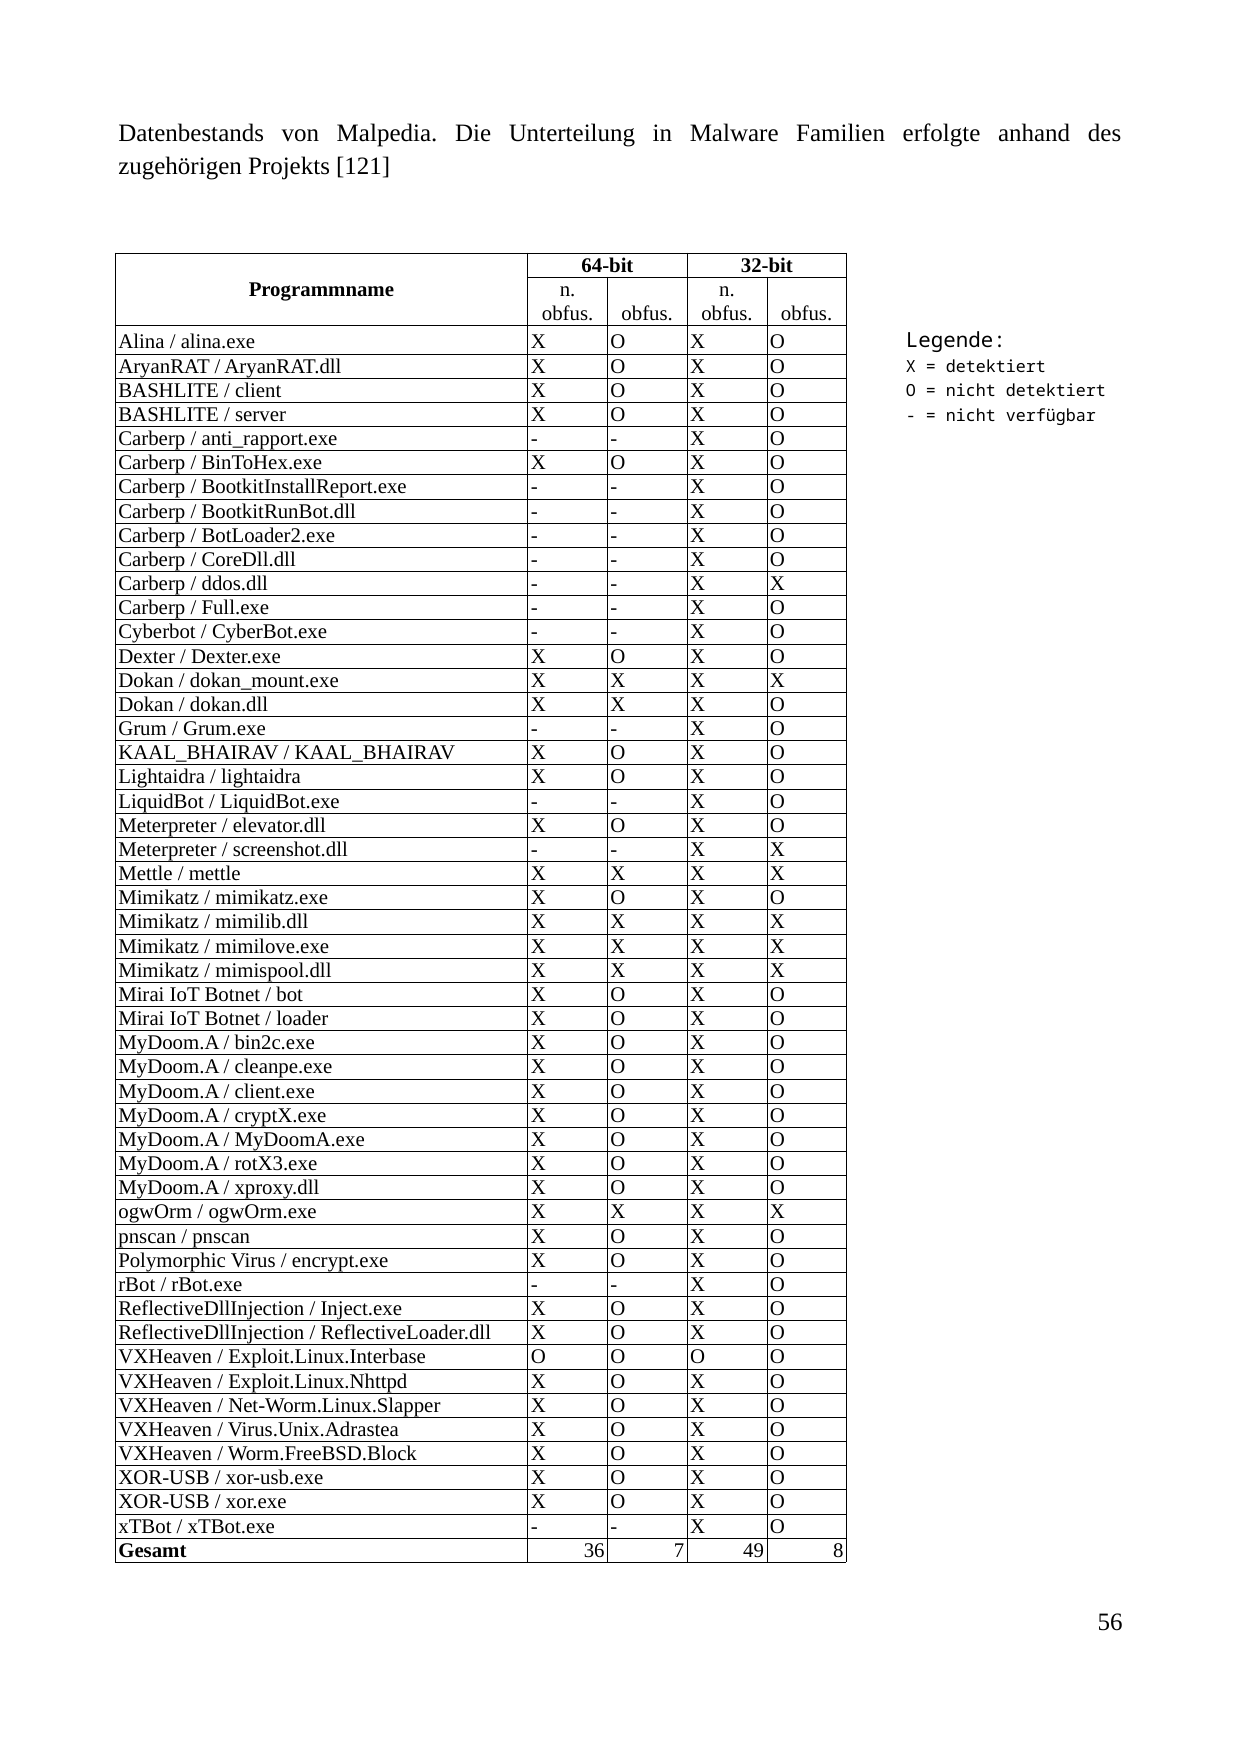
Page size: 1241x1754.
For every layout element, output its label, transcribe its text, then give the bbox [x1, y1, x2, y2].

table_cell X [688, 1249, 767, 1272]
table_cell O [768, 1104, 846, 1127]
table_cell O = nicht detektiert [903, 378, 1123, 402]
table_cell VXHeaven / Virus.Unix.Adrastea [116, 1418, 527, 1441]
table_cell Carberp / ddos.dll [116, 572, 527, 595]
table_cell [847, 450, 902, 474]
table_cell O [608, 814, 687, 837]
table_cell O [608, 1152, 687, 1175]
table_cell O [608, 1297, 687, 1320]
table_cell O [768, 765, 846, 788]
table_cell [847, 547, 902, 571]
table_cell O [768, 1418, 846, 1441]
table_cell X [528, 326, 607, 353]
table_cell O [768, 1345, 846, 1368]
table_cell [847, 1151, 902, 1175]
table_cell - [528, 790, 607, 813]
table_cell [847, 740, 902, 764]
table_cell [847, 499, 902, 523]
table_cell [847, 1199, 902, 1223]
table_cell O [768, 620, 846, 643]
table_cell O [608, 403, 687, 426]
table_cell rBot / rBot.exe [116, 1273, 527, 1296]
table_cell Dokan / dokan_mount.exe [116, 669, 527, 692]
table_cell Mimikatz / mimikatz.exe [116, 886, 527, 909]
table_cell O [768, 983, 846, 1006]
table_cell X [608, 1200, 687, 1223]
table_cell O [768, 500, 846, 523]
table_cell X [688, 1225, 767, 1248]
table_cell Alina / alina.exe [116, 326, 527, 353]
table_cell X [688, 1490, 767, 1513]
table_cell O [768, 1031, 846, 1054]
table_cell [903, 595, 1123, 619]
table_cell O [768, 326, 846, 353]
table_cell O [608, 1176, 687, 1199]
table_cell Mimikatz / mimilove.exe [116, 935, 527, 958]
table_cell O [768, 717, 846, 740]
table_cell O [688, 1345, 767, 1368]
table_cell - [608, 596, 687, 619]
table_cell [903, 1465, 1123, 1489]
table_cell BASHLITE / client [116, 379, 527, 402]
table_cell [903, 644, 1123, 668]
table_cell [903, 450, 1123, 474]
table_cell O [608, 1055, 687, 1078]
table_header [903, 253, 1123, 277]
table_cell n. obfus. [688, 278, 767, 325]
table_cell [903, 1199, 1123, 1223]
table_cell [903, 1393, 1123, 1417]
table_cell X [528, 379, 607, 402]
table_cell X [688, 717, 767, 740]
table_cell X [528, 403, 607, 426]
table_cell X [768, 959, 846, 982]
table_cell [847, 474, 902, 498]
table_cell X [688, 1176, 767, 1199]
table_cell O [768, 1273, 846, 1296]
table_cell O [768, 1297, 846, 1320]
table_cell ogwOrm / ogwOrm.exe [116, 1200, 527, 1223]
table_cell O [768, 790, 846, 813]
table_cell [847, 764, 902, 788]
table_cell X [528, 693, 607, 716]
table_cell O [768, 1080, 846, 1103]
table_cell Mettle / mettle [116, 862, 527, 885]
table_cell X [688, 1442, 767, 1465]
table_cell O [768, 814, 846, 837]
table_cell O [528, 1345, 607, 1368]
table_cell O [768, 1466, 846, 1489]
table_cell [847, 523, 902, 547]
table_cell X [688, 475, 767, 498]
table_cell Mimikatz / mimispool.dll [116, 959, 527, 982]
table_cell [847, 934, 902, 958]
table_cell X [688, 645, 767, 668]
table_cell - [528, 475, 607, 498]
table_cell O [768, 379, 846, 402]
table_cell X [528, 355, 607, 378]
table_cell - [528, 620, 607, 643]
table_cell [847, 716, 902, 740]
table_cell - [608, 427, 687, 450]
table_cell O [608, 1418, 687, 1441]
table_cell [903, 1441, 1123, 1465]
table_cell [847, 1417, 902, 1441]
table_cell O [768, 645, 846, 668]
table_cell [903, 1103, 1123, 1127]
table_cell X [688, 959, 767, 982]
table_cell [903, 861, 1123, 885]
table_cell VXHeaven / Net-Worm.Linux.Slapper [116, 1394, 527, 1417]
table_cell O [768, 1515, 846, 1538]
table_cell X [608, 935, 687, 958]
table_cell X [688, 765, 767, 788]
table_cell - [608, 1273, 687, 1296]
table_cell MyDoom.A / client.exe [116, 1080, 527, 1103]
table_cell [903, 619, 1123, 643]
table_cell Legende: [903, 325, 1123, 353]
table_cell - [528, 717, 607, 740]
table_cell X [528, 1080, 607, 1103]
table_cell [903, 740, 1123, 764]
table_cell [903, 813, 1123, 837]
table_cell O [608, 1225, 687, 1248]
table_cell [903, 499, 1123, 523]
table_cell [847, 692, 902, 716]
table_cell X [528, 451, 607, 474]
table_cell O [768, 427, 846, 450]
table_cell Lightaidra / lightaidra [116, 765, 527, 788]
table_cell [847, 1393, 902, 1417]
table_cell O [608, 886, 687, 909]
table_cell [847, 1344, 902, 1368]
table_cell - [528, 524, 607, 547]
table_cell X [688, 500, 767, 523]
table_cell [903, 277, 1123, 325]
table_cell O [768, 596, 846, 619]
table_cell [903, 1054, 1123, 1078]
table_cell X [528, 1200, 607, 1223]
table_cell [847, 1465, 902, 1489]
table_cell [847, 1103, 902, 1127]
table_cell X [688, 326, 767, 353]
table_cell MyDoom.A / cleanpe.exe [116, 1055, 527, 1078]
table_cell X [528, 765, 607, 788]
table_cell Cyberbot / CyberBot.exe [116, 620, 527, 643]
table_cell X [528, 1490, 607, 1513]
table_cell X [688, 935, 767, 958]
table_cell X [528, 1055, 607, 1078]
table_cell X [688, 1394, 767, 1417]
table_cell MyDoom.A / rotX3.exe [116, 1152, 527, 1175]
table_cell [903, 982, 1123, 1006]
table_cell Polymorphic Virus / encrypt.exe [116, 1249, 527, 1272]
table_cell O [768, 1249, 846, 1272]
table_cell Meterpreter / screenshot.dll [116, 838, 527, 861]
table_cell X [688, 886, 767, 909]
table_cell LiquidBot / LiquidBot.exe [116, 790, 527, 813]
table_cell X [528, 1442, 607, 1465]
table_cell O [768, 451, 846, 474]
table_cell X [608, 959, 687, 982]
table_cell X [528, 1104, 607, 1127]
table_cell O [608, 379, 687, 402]
table_cell X [688, 1273, 767, 1296]
table_cell [903, 1079, 1123, 1103]
table_cell [847, 1248, 902, 1272]
table_cell X [688, 814, 767, 837]
table_cell [847, 571, 902, 595]
table_cell O [768, 1007, 846, 1030]
table_cell O [768, 548, 846, 571]
table_cell X [528, 886, 607, 909]
table_cell X [528, 983, 607, 1006]
table_header 32-bit [688, 254, 846, 277]
table_cell [903, 1248, 1123, 1272]
table_cell [847, 1272, 902, 1296]
table_cell O [608, 1442, 687, 1465]
table_cell [847, 402, 902, 426]
table_cell X [768, 838, 846, 861]
table_cell - [528, 838, 607, 861]
table_cell X [768, 669, 846, 692]
table_cell X [528, 1394, 607, 1417]
table_cell X [528, 1297, 607, 1320]
table_cell [847, 354, 902, 378]
table_cell [847, 1127, 902, 1151]
table_cell [903, 692, 1123, 716]
table_cell O [768, 1225, 846, 1248]
table_cell Carberp / CoreDll.dll [116, 548, 527, 571]
table_cell Gesamt [116, 1539, 527, 1562]
table_cell 49 [688, 1539, 767, 1562]
table_cell [847, 1441, 902, 1465]
table_cell [847, 668, 902, 692]
table_cell pnscan / pnscan [116, 1225, 527, 1248]
table_cell O [608, 1249, 687, 1272]
table_cell X [688, 1007, 767, 1030]
table_cell X [528, 1466, 607, 1489]
table_cell X [688, 403, 767, 426]
table_cell X [688, 669, 767, 692]
table_cell [903, 1296, 1123, 1320]
table_cell X [688, 1200, 767, 1223]
table_cell X [688, 379, 767, 402]
table_cell [903, 1417, 1123, 1441]
table_cell [903, 426, 1123, 450]
table_cell X [528, 1152, 607, 1175]
table_cell X [688, 1370, 767, 1393]
table_cell X [768, 910, 846, 933]
table_cell [847, 982, 902, 1006]
table_cell [847, 1369, 902, 1393]
table_cell - [608, 1515, 687, 1538]
table_cell - [608, 475, 687, 498]
table_cell [847, 1079, 902, 1103]
table_cell [847, 1006, 902, 1030]
table_cell [847, 1224, 902, 1248]
table_cell O [768, 1442, 846, 1465]
table_cell O [768, 1176, 846, 1199]
table_cell O [608, 355, 687, 378]
table_cell - [528, 500, 607, 523]
table_cell X [528, 1225, 607, 1248]
table_cell O [608, 1031, 687, 1054]
table_cell 36 [528, 1539, 607, 1562]
table_cell [847, 1514, 902, 1538]
table_header Programmname [116, 254, 527, 325]
table_cell X [528, 741, 607, 764]
table_cell O [608, 451, 687, 474]
table_cell [903, 1006, 1123, 1030]
table_header 64-bit [528, 254, 687, 277]
table_cell [847, 426, 902, 450]
table_cell X [688, 1128, 767, 1151]
table_cell X [688, 524, 767, 547]
table_cell 7 [608, 1539, 687, 1562]
table_cell X [528, 1249, 607, 1272]
table_cell X [768, 935, 846, 958]
table_cell MyDoom.A / MyDoomA.exe [116, 1128, 527, 1151]
table_cell O [768, 1152, 846, 1175]
table_cell [847, 325, 902, 353]
table_cell X [688, 1104, 767, 1127]
table_cell X [528, 645, 607, 668]
table_cell - [608, 572, 687, 595]
table_cell [903, 716, 1123, 740]
table_cell X [528, 910, 607, 933]
table_cell - [528, 548, 607, 571]
table_cell X [528, 1370, 607, 1393]
table_cell Mirai IoT Botnet / loader [116, 1007, 527, 1030]
table_cell [847, 644, 902, 668]
table_cell - = nicht verfügbar [903, 402, 1123, 426]
table_cell [903, 789, 1123, 813]
table_cell X [528, 1007, 607, 1030]
table_cell O [608, 741, 687, 764]
table_cell X [688, 596, 767, 619]
table_cell O [608, 1080, 687, 1103]
table_cell X [528, 1176, 607, 1199]
table_cell Grum / Grum.exe [116, 717, 527, 740]
table_cell [847, 1538, 902, 1562]
table_cell Dokan / dokan.dll [116, 693, 527, 716]
table_cell O [608, 645, 687, 668]
table_cell O [608, 1104, 687, 1127]
table_cell [903, 547, 1123, 571]
table_cell X [528, 1321, 607, 1344]
table_cell [847, 277, 902, 325]
table_cell O [768, 475, 846, 498]
table_cell X [768, 572, 846, 595]
table_cell [903, 1514, 1123, 1538]
table_cell O [608, 1370, 687, 1393]
table_cell X [528, 935, 607, 958]
table_cell O [608, 1466, 687, 1489]
table_cell O [608, 1394, 687, 1417]
table_cell X [768, 1200, 846, 1223]
table_cell X [528, 1031, 607, 1054]
table_cell X [688, 572, 767, 595]
table_cell - [528, 596, 607, 619]
table_cell - [608, 838, 687, 861]
table_cell BASHLITE / server [116, 403, 527, 426]
table_cell Mimikatz / mimilib.dll [116, 910, 527, 933]
table_cell X [688, 910, 767, 933]
table_cell O [768, 524, 846, 547]
table_cell ReflectiveDllInjection / ReflectiveLoader.dll [116, 1321, 527, 1344]
table_cell O [608, 1007, 687, 1030]
table_cell [903, 1151, 1123, 1175]
table_cell O [768, 355, 846, 378]
table_cell [847, 1296, 902, 1320]
table_cell [903, 934, 1123, 958]
table_cell X [528, 669, 607, 692]
table_cell O [768, 403, 846, 426]
table_cell X [688, 983, 767, 1006]
table_cell [903, 1175, 1123, 1199]
table_cell [847, 1054, 902, 1078]
table_cell O [608, 983, 687, 1006]
table_cell [847, 885, 902, 909]
table_cell [847, 909, 902, 933]
table_cell XOR-USB / xor.exe [116, 1490, 527, 1513]
table_cell [903, 1224, 1123, 1248]
table_cell [847, 789, 902, 813]
table_cell VXHeaven / Exploit.Linux.Interbase [116, 1345, 527, 1368]
table_cell - [528, 1273, 607, 1296]
table_header [847, 253, 902, 277]
table_cell X [688, 1515, 767, 1538]
table_cell ReflectiveDllInjection / Inject.exe [116, 1297, 527, 1320]
table_cell [903, 909, 1123, 933]
table_cell X [688, 355, 767, 378]
table_cell X [688, 1031, 767, 1054]
table_cell [903, 1489, 1123, 1513]
table_cell obfus. [768, 278, 846, 325]
table_cell X [528, 959, 607, 982]
table_cell - [528, 572, 607, 595]
table_cell - [528, 427, 607, 450]
table_cell X [688, 693, 767, 716]
table_cell X [688, 1080, 767, 1103]
table_cell X [528, 1128, 607, 1151]
table_cell obfus. [608, 278, 687, 325]
table_cell X [528, 862, 607, 885]
table_cell [847, 1175, 902, 1199]
table_cell O [608, 1345, 687, 1368]
table_cell [903, 474, 1123, 498]
table_cell O [768, 1370, 846, 1393]
table_cell MyDoom.A / bin2c.exe [116, 1031, 527, 1054]
table_cell Carberp / Full.exe [116, 596, 527, 619]
table_cell [847, 1320, 902, 1344]
table_cell X [688, 620, 767, 643]
table_cell X [688, 1297, 767, 1320]
table_cell X [688, 1152, 767, 1175]
table_cell Carberp / BotLoader2.exe [116, 524, 527, 547]
table_cell [847, 861, 902, 885]
table_cell [847, 1030, 902, 1054]
table_cell O [608, 1128, 687, 1151]
table_cell MyDoom.A / xproxy.dll [116, 1176, 527, 1199]
table_cell - [608, 524, 687, 547]
table_cell [903, 1320, 1123, 1344]
table_cell O [768, 1055, 846, 1078]
table_cell [903, 1030, 1123, 1054]
table_cell - [608, 548, 687, 571]
table_cell [903, 958, 1123, 982]
table_cell O [768, 1490, 846, 1513]
table_cell - [528, 1515, 607, 1538]
table_cell X [608, 862, 687, 885]
table_cell [903, 1344, 1123, 1368]
table_cell [847, 837, 902, 861]
table_cell X [688, 1466, 767, 1489]
table_cell [903, 1369, 1123, 1393]
table_cell O [608, 765, 687, 788]
table_cell X [608, 693, 687, 716]
table_cell Meterpreter / elevator.dll [116, 814, 527, 837]
table_cell - [608, 717, 687, 740]
table_cell VXHeaven / Worm.FreeBSD.Block [116, 1442, 527, 1465]
table_cell X [688, 451, 767, 474]
table_cell X [768, 862, 846, 885]
table_cell X [688, 427, 767, 450]
text Datenbestands von Malpedia. Die Unterteilung in Malware Familien erfolgte anhand des zugehörigen Projekts [121] [118, 118, 1122, 180]
table_cell [847, 1489, 902, 1513]
table_cell n. obfus. [528, 278, 607, 325]
table_cell [847, 378, 902, 402]
table_cell [847, 595, 902, 619]
table_cell KAAL_BHAIRAV / KAAL_BHAIRAV [116, 741, 527, 764]
table_cell [847, 813, 902, 837]
table_cell MyDoom.A / cryptX.exe [116, 1104, 527, 1127]
table_cell O [608, 1321, 687, 1344]
table_cell [847, 619, 902, 643]
table_cell Carberp / BootkitInstallReport.exe [116, 475, 527, 498]
table_cell [903, 1538, 1123, 1562]
table_cell - [608, 500, 687, 523]
table_cell [903, 1272, 1123, 1296]
table_cell X = detektiert [903, 354, 1123, 378]
table_cell X [608, 669, 687, 692]
table_cell O [608, 326, 687, 353]
table_cell O [768, 1394, 846, 1417]
table_cell Carberp / anti_rapport.exe [116, 427, 527, 450]
table_cell X [608, 910, 687, 933]
table_cell [903, 1127, 1123, 1151]
table_cell - [608, 620, 687, 643]
table_cell X [688, 838, 767, 861]
table_cell xTBot / xTBot.exe [116, 1515, 527, 1538]
table_cell X [688, 741, 767, 764]
table_cell X [688, 790, 767, 813]
table_cell VXHeaven / Exploit.Linux.Nhttpd [116, 1370, 527, 1393]
table_cell [903, 668, 1123, 692]
table_cell O [768, 741, 846, 764]
table_cell Carberp / BootkitRunBot.dll [116, 500, 527, 523]
table_cell Dexter / Dexter.exe [116, 645, 527, 668]
table_cell Mirai IoT Botnet / bot [116, 983, 527, 1006]
table_cell X [688, 1418, 767, 1441]
table_cell O [768, 1128, 846, 1151]
table_cell Carberp / BinToHex.exe [116, 451, 527, 474]
table_cell X [688, 1055, 767, 1078]
table_cell [903, 885, 1123, 909]
table_cell O [768, 1321, 846, 1344]
table_cell X [528, 1418, 607, 1441]
table_cell - [608, 790, 687, 813]
table_cell X [688, 1321, 767, 1344]
table_cell AryanRAT / AryanRAT.dll [116, 355, 527, 378]
table_cell [847, 958, 902, 982]
table_cell [903, 764, 1123, 788]
table_cell X [528, 814, 607, 837]
table_cell O [608, 1490, 687, 1513]
table_cell X [688, 862, 767, 885]
table_cell O [768, 886, 846, 909]
table_cell O [768, 693, 846, 716]
table_cell XOR-USB / xor-usb.exe [116, 1466, 527, 1489]
table_cell 8 [768, 1539, 846, 1562]
table_cell [903, 523, 1123, 547]
table_cell X [688, 548, 767, 571]
table_cell [903, 837, 1123, 861]
table_cell [903, 571, 1123, 595]
